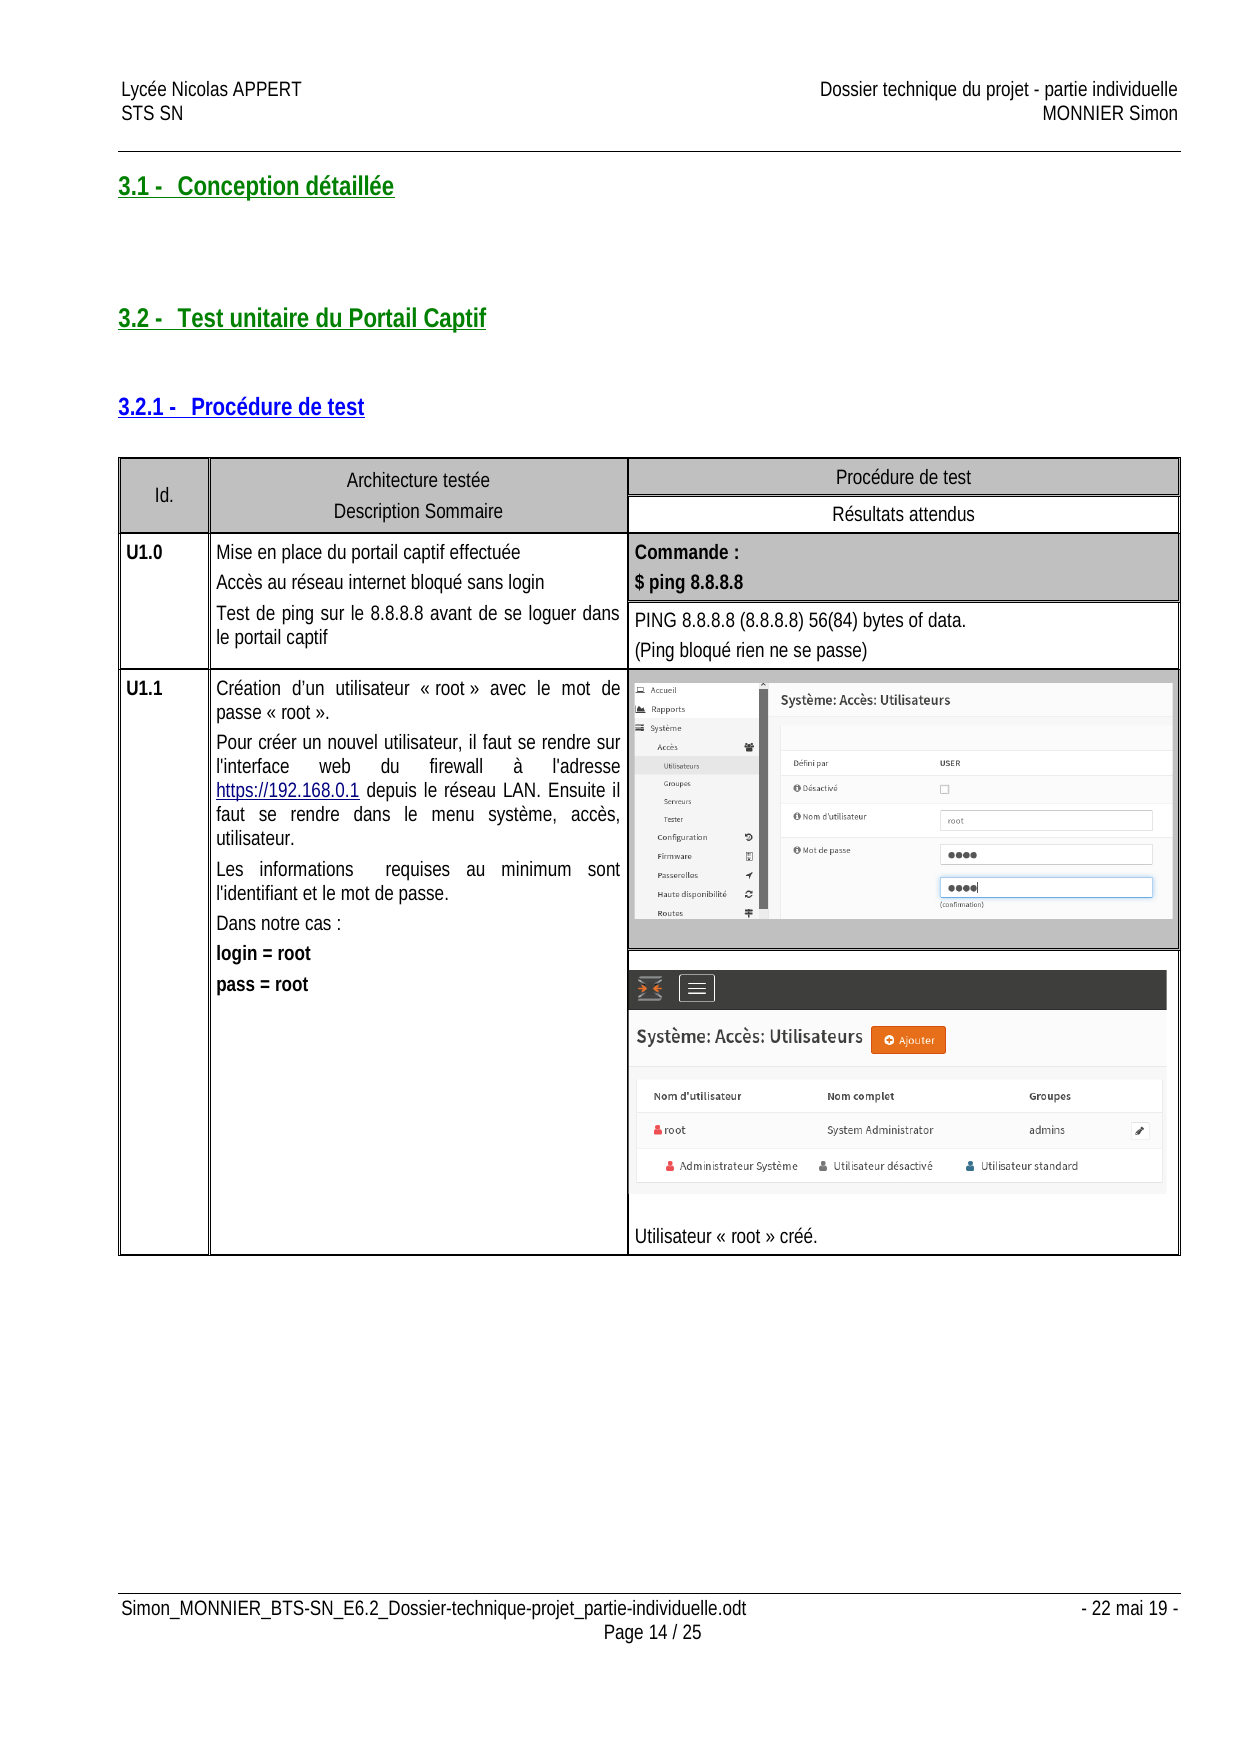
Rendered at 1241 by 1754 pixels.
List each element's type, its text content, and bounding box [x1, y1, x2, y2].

table_header Architecture testée Description Sommaire [211, 459, 627, 532]
table_header Id. [121, 459, 208, 532]
table_cell U1.0 [121, 534, 208, 668]
subtitle Conception détaillée [118, 169, 1181, 200]
table_cell U1.1 [121, 670, 208, 1254]
table_header Commande : $ ping 8.8.8.8 [629, 534, 1178, 600]
subtitle Procédure de test [118, 392, 1181, 421]
table_cell Mise en place du portail captif effectuée Accès au réseau internet bloqué sans login Test de ping sur le 8.8.8.8 avant de se loguer dans le portail captif [211, 534, 627, 668]
table_header [629, 670, 1178, 948]
table_cell Résultats attendus [629, 497, 1178, 532]
picture [628, 970, 1167, 1194]
picture [634, 683, 1173, 919]
table_header Procédure de test [629, 459, 1178, 494]
table_cell Utilisateur « root » créé. [629, 951, 1178, 1254]
subtitle Test unitaire du Portail Captif [118, 302, 1181, 333]
table_cell Création d’un utilisateur « root » avec le mot de passe « root ». Pour créer un nouvel utilisateur, il faut se rendre sur l'interface web du firewall à l'adresse https://192.168.0.1 depuis le réseau LAN. Ensuite il faut se rendre dans le menu système, accès, utilisateur. Les informations requises au minimum sont l'identifiant et le mot de passe. Dans notre cas : login = root pass = root [211, 670, 627, 1254]
table_cell PING 8.8.8.8 (8.8.8.8) 56(84) bytes of data. (Ping bloqué rien ne se passe) [629, 603, 1178, 668]
